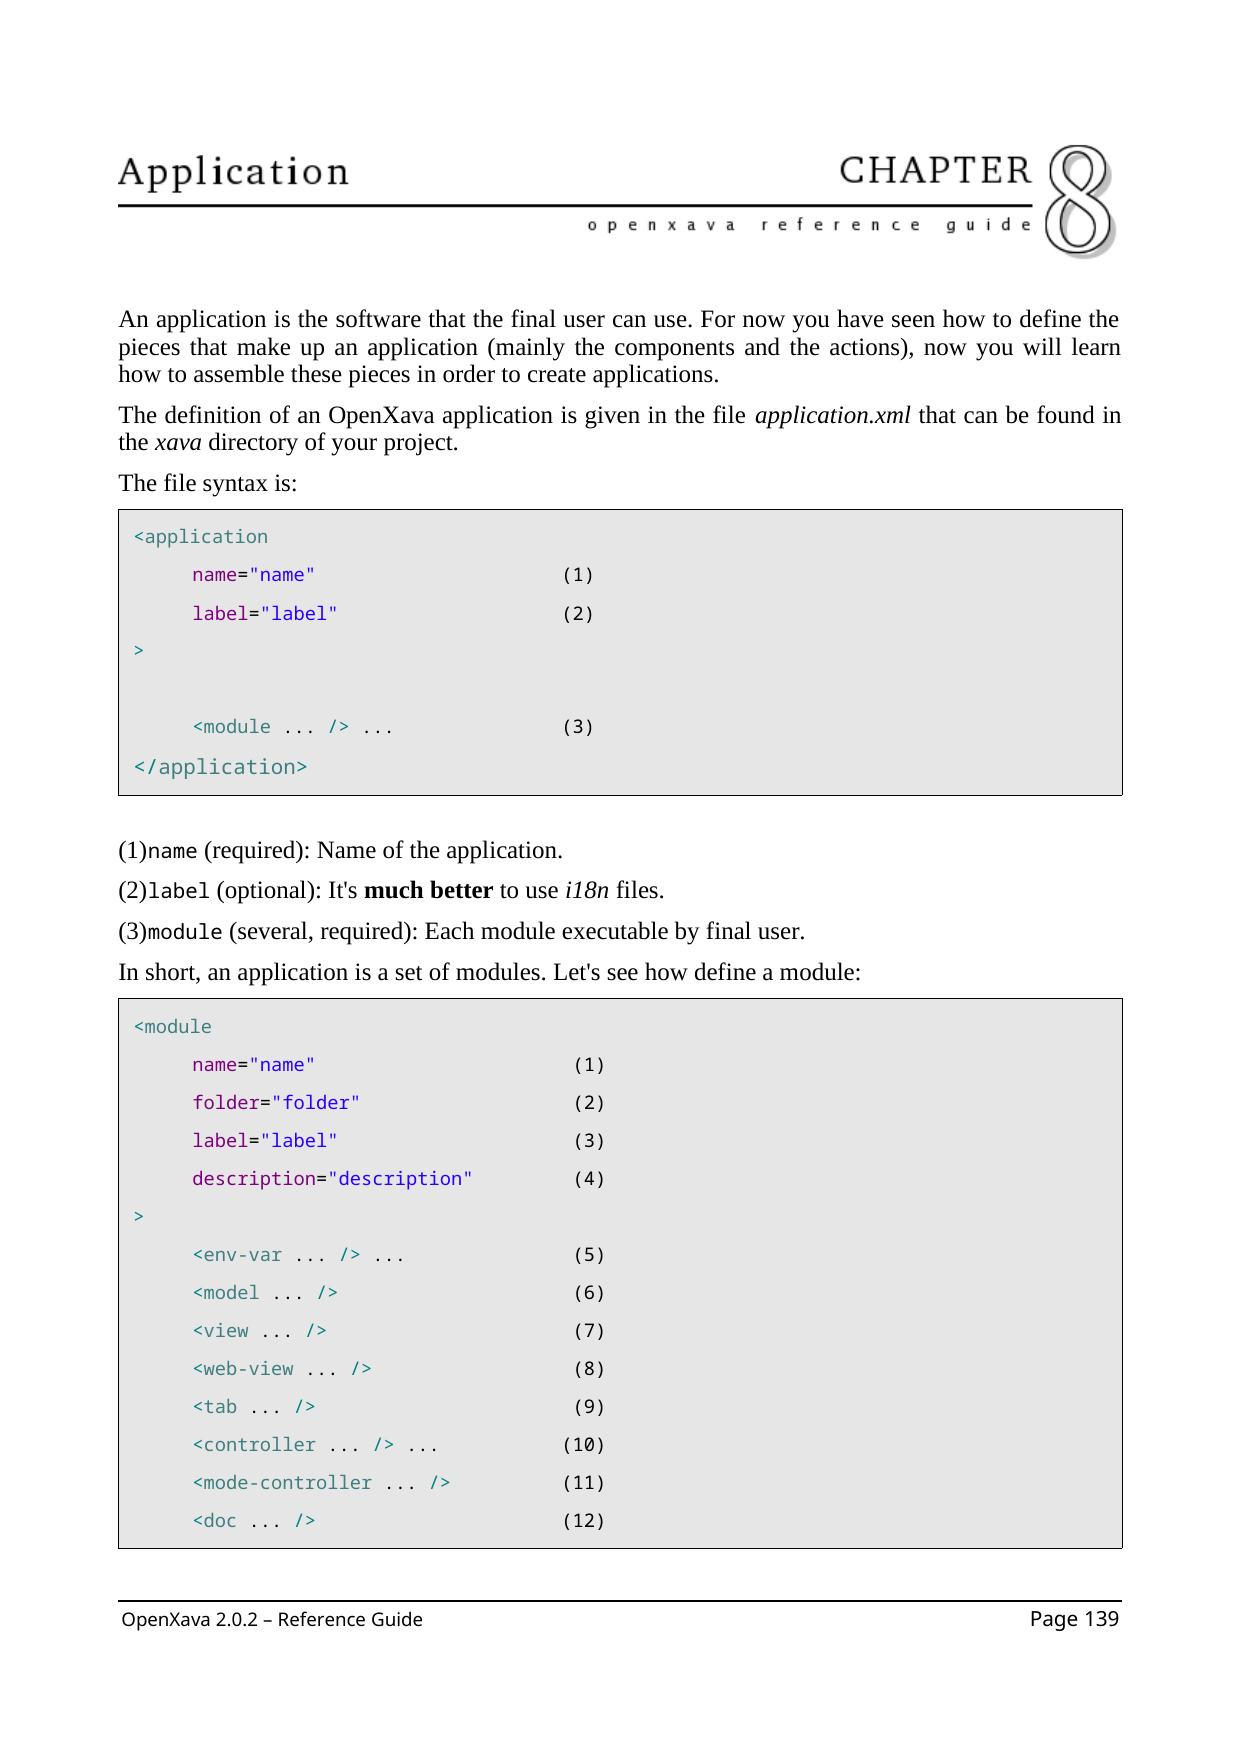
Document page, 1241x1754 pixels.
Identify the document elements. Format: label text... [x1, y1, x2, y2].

text > [119, 1188, 1122, 1226]
text <web-view ... /> (8) [119, 1340, 1122, 1378]
text <view ... /> (7) [119, 1302, 1122, 1340]
text The definition of an OpenXava application is given in the file application.xml that can be found in the xava directory of your project. [118, 401, 1122, 456]
list module (several, required): Each module executable by final user. [118, 917, 1122, 946]
text <module ... /> ... (3) [119, 699, 1122, 737]
list label (optional): It's much better to use i18n files. [118, 877, 1122, 905]
text <model ... /> (6) [119, 1264, 1122, 1302]
text </application> [119, 737, 1122, 795]
text name="name" (1) [119, 1036, 1122, 1074]
text <mode-controller ... /> (11) [119, 1454, 1122, 1492]
text The file syntax is: [118, 469, 1122, 496]
text <tab ... /> (9) [119, 1378, 1122, 1416]
text label="label" (2) [119, 585, 1122, 623]
text <env-var ... /> ... (5) [119, 1226, 1122, 1264]
text In short, an application is a set of modules. Let's see how define a module: [118, 958, 1122, 986]
subtitle Application [118, 288, 1122, 293]
text <doc ... /> (12) [119, 1492, 1122, 1548]
text > [119, 623, 1122, 661]
text description="description" (4) [119, 1150, 1122, 1188]
picture [118, 118, 1122, 288]
text An application is the software that the final user can use. For now you have seen how to define the pieces that make up an application (mainly the components and the actions), now you will learn how to assemble these pieces in order to create applications. [118, 305, 1122, 388]
text name="name" (1) [119, 547, 1122, 585]
list name (required): Name of the application. [118, 836, 1122, 864]
text <module [119, 999, 1122, 1036]
text folder="folder" (2) [119, 1074, 1122, 1112]
text <controller ... /> ... (10) [119, 1416, 1122, 1454]
text label="label" (3) [119, 1112, 1122, 1150]
text <application [119, 510, 1122, 547]
